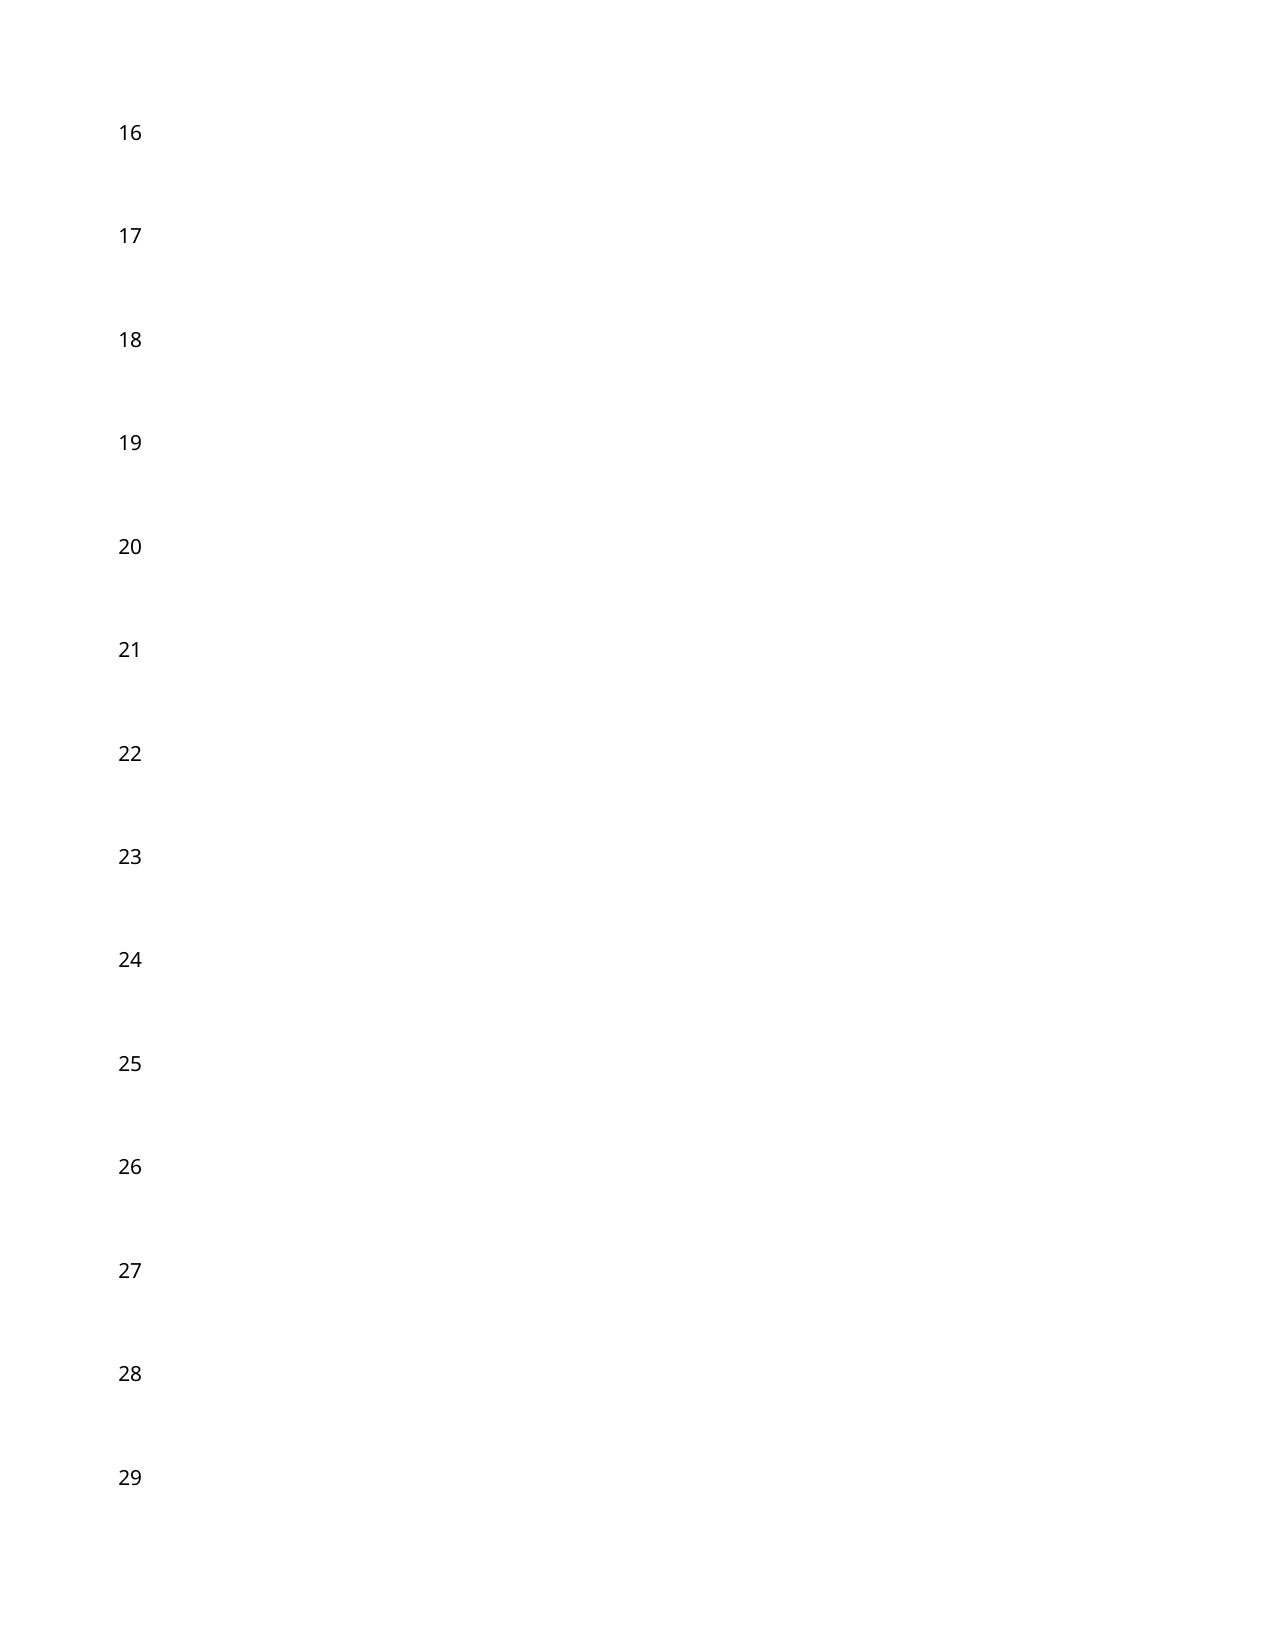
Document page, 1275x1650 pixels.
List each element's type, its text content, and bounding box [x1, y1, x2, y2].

text 17 [118, 222, 1157, 250]
text 27 [118, 1256, 1157, 1284]
text 26 [118, 1152, 1157, 1181]
text 22 [118, 739, 1157, 767]
text 29 [118, 1463, 1157, 1491]
text 18 [118, 325, 1157, 353]
text 28 [118, 1359, 1157, 1388]
text 21 [118, 635, 1157, 664]
text 16 [118, 118, 1157, 147]
text 23 [118, 842, 1157, 871]
text 20 [118, 532, 1157, 560]
text 19 [118, 428, 1157, 457]
text 25 [118, 1049, 1157, 1077]
text 24 [118, 946, 1157, 974]
